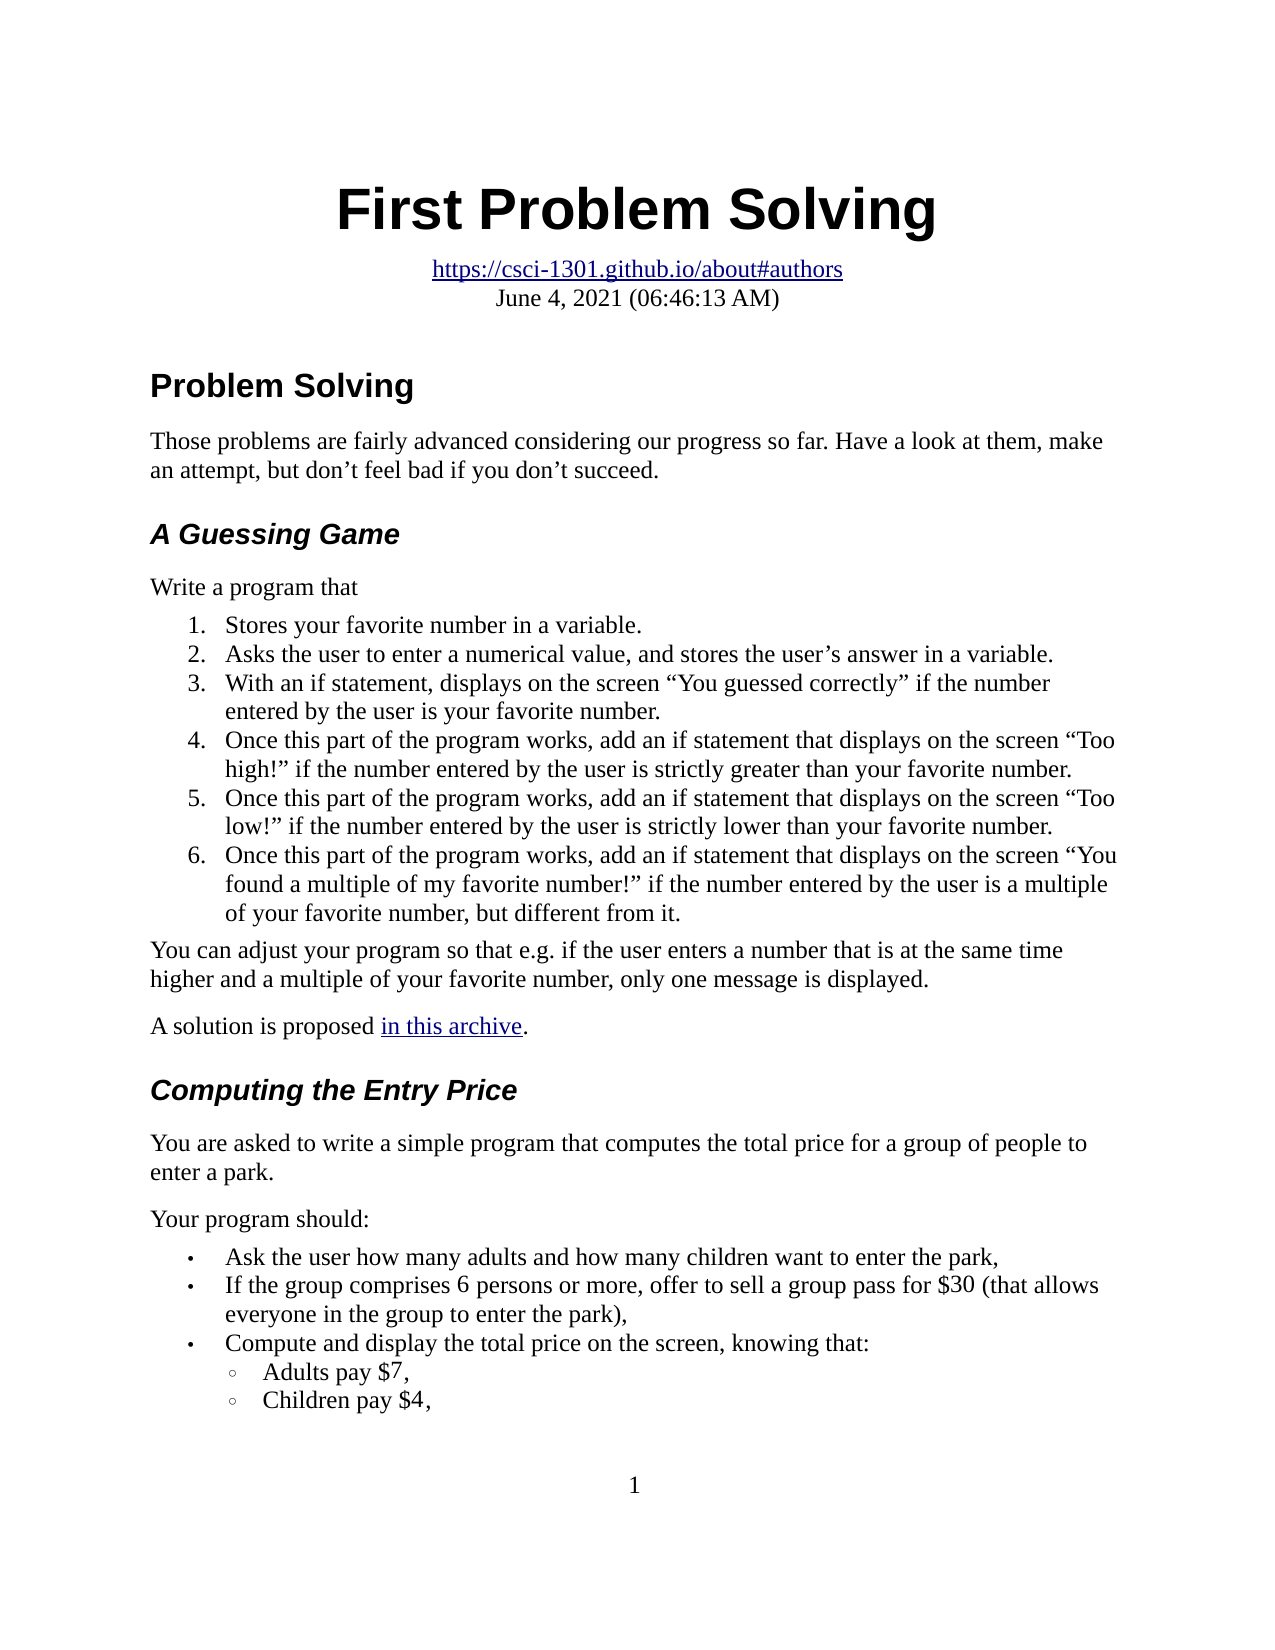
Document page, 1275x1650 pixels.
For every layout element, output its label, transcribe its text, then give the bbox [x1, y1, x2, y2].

list Adults pay $, [225, 1357, 1125, 1385]
list Once this part of the program works, add an if statement that displays on the screen “Too high!” if the number entered by the user is strictly greater than your favorite number. [187, 725, 1125, 783]
text You are asked to write a simple program that computes the total price for a group of people to enter a park. [150, 1128, 1125, 1186]
text Write a program that [150, 572, 1125, 601]
subtitle Computing the Entry Price [150, 1073, 1125, 1107]
title First Problem Solving [150, 175, 1125, 242]
text https://csci-1301.github.io/about#authors [150, 254, 1125, 283]
list If the group comprises persons or more, offer to sell a group pass for $ (that allows everyone in the group to enter the park), [187, 1270, 1125, 1328]
list Once this part of the program works, add an if statement that displays on the screen “Too low!” if the number entered by the user is strictly lower than your favorite number. [187, 783, 1125, 840]
list Ask the user how many adults and how many children want to enter the park, [187, 1242, 1125, 1270]
list Children pay $, [225, 1385, 1125, 1414]
text Those problems are fairly advanced considering our progress so far. Have a look at them, make an attempt, but don’t feel bad if you don’t succeed. [150, 426, 1125, 483]
subtitle A Guessing Game [150, 517, 1125, 551]
text Your program should: [150, 1204, 1125, 1233]
subtitle Problem Solving [150, 366, 1125, 404]
list With an if statement, displays on the screen “You guessed correctly” if the number entered by the user is your favorite number. [187, 668, 1125, 725]
text A solution is proposed in this archive. [150, 1011, 1125, 1039]
list Once this part of the program works, add an if statement that displays on the screen “You found a multiple of my favorite number!” if the number entered by the user is a multiple of your favorite number, but different from it. [187, 840, 1125, 926]
list Compute and display the total price on the screen, knowing that: [187, 1328, 1125, 1357]
list Asks the user to enter a numerical value, and stores the user’s answer in a variable. [187, 639, 1125, 668]
list Stores your favorite number in a variable. [187, 610, 1125, 639]
text You can adjust your program so that e.g. if the user enters a number that is at the same time higher and a multiple of your favorite number, only one message is displayed. [150, 935, 1125, 993]
text June 4, 2021 (06:46:13 AM) [150, 283, 1125, 312]
